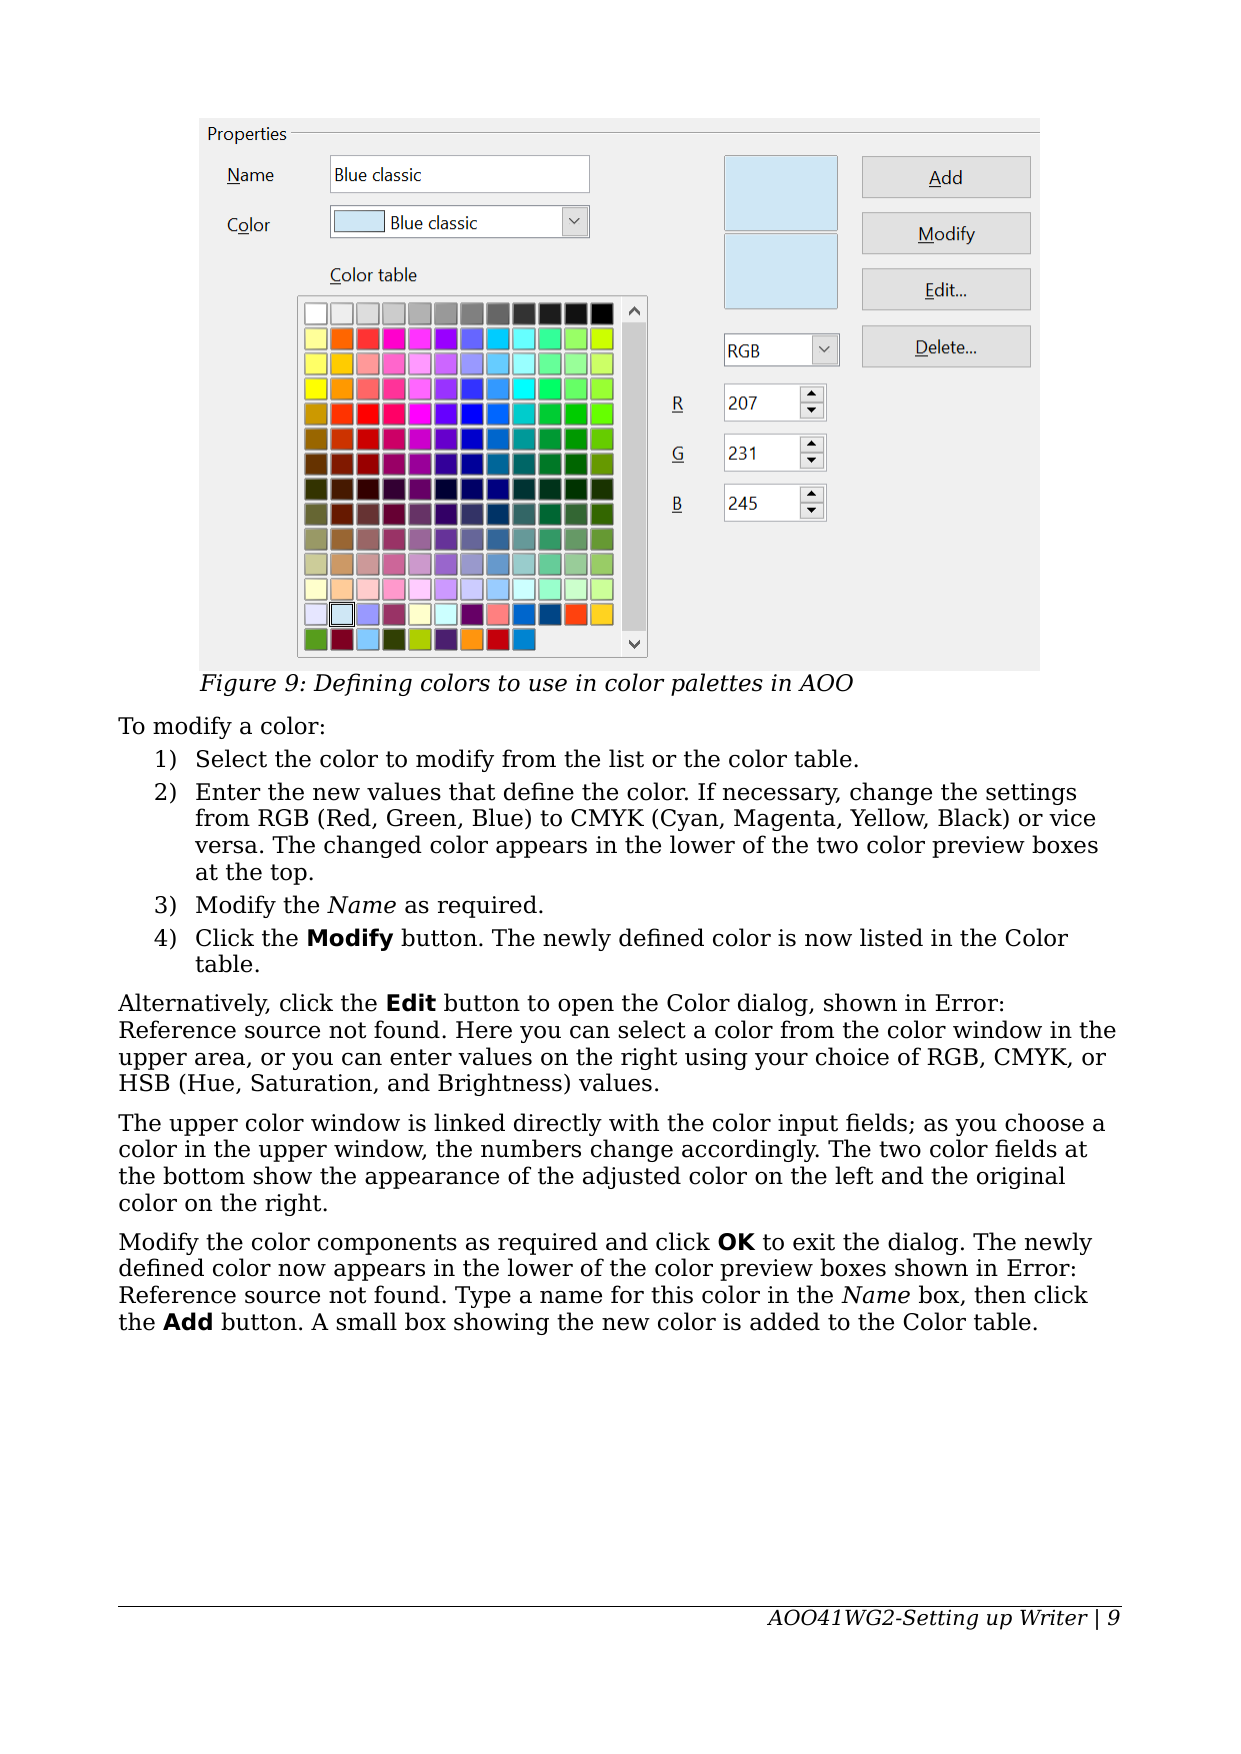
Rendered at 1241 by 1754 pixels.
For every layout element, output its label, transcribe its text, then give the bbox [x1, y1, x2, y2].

text Alternatively, click the Edit button to open the Color dialog, shown in Error: Reference source not found. Here you can select a color from the color window in the upper area, or you can enter values on the right using your choice of RGB, CMYK, or HSB (Hue, Saturation, and Brightness) values. [118, 991, 1122, 1097]
list Click the Modify button. The newly defined color is now listed in the Color table. [177, 925, 1122, 978]
list Select the color to modify from the list or the color table. [177, 746, 1122, 773]
text Modify the color components as required and click OK to exit the dialog. The newly defined color now appears in the lower of the color preview boxes shown in Error: Reference source not found. Type a name for this color in the Name box, then click the Add button. A small box showing the new color is added to the Color table. [118, 1229, 1122, 1336]
picture [199, 118, 1040, 671]
list Modify the Name as required. [177, 892, 1122, 918]
list Enter the new values that define the color. If necessary, change the settings from RGB (Red, Green, Blue) to CMYK (Cyan, Magenta, Yellow, Black) or vice versa. The changed color appears in the lower of the two color preview boxes at the top. [177, 779, 1122, 886]
text Figure 9: Defining colors to use in color palettes in AOO [200, 671, 1041, 697]
text The upper color window is linked directly with the color input fields; as you choose a color in the upper window, the numbers change accordingly. The two color fields at the bottom show the appearance of the adjusted color on the left and the original color on the right. [118, 1110, 1122, 1216]
list To modify a color: [118, 713, 1122, 739]
